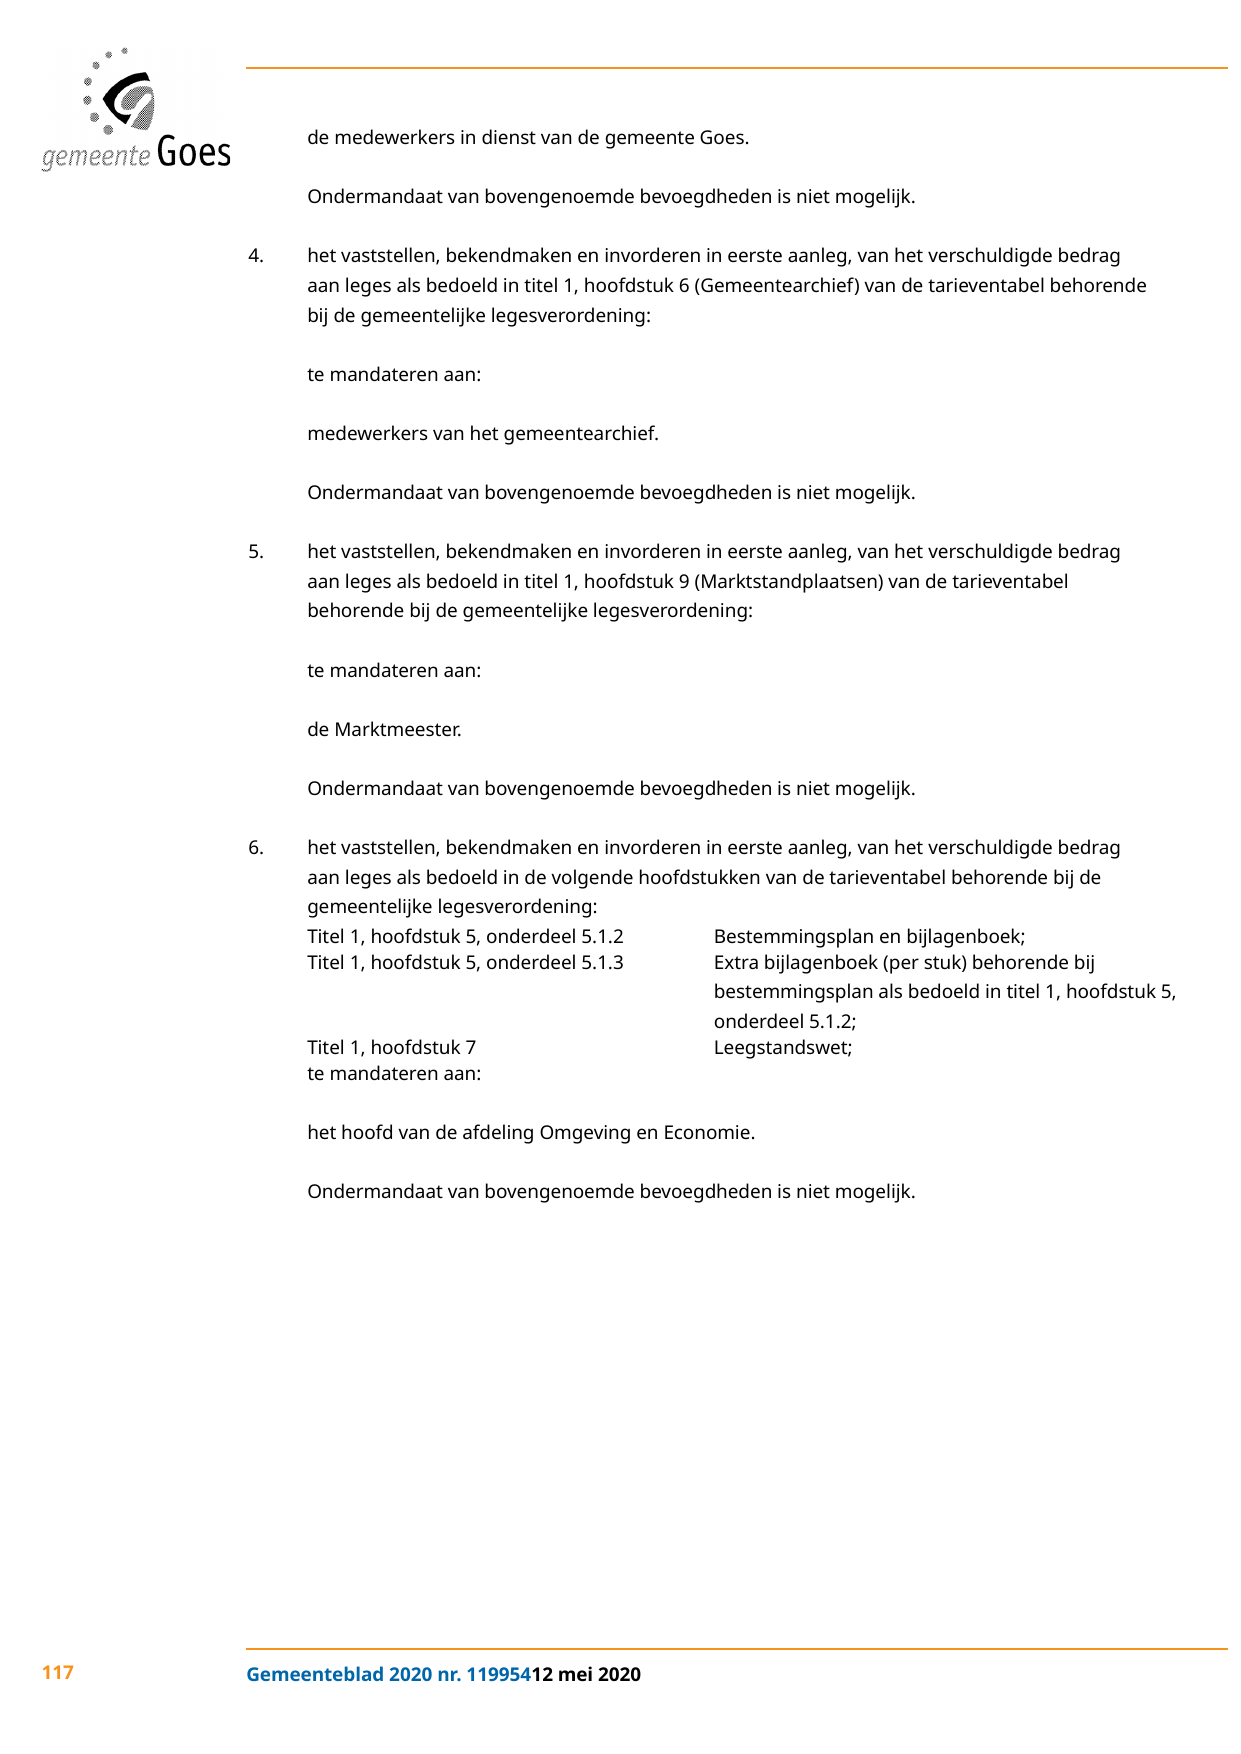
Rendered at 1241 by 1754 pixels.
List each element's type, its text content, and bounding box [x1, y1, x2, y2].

list Ondermandaat van bovengenoemde bevoegdheden is niet mogelijk. [248, 183, 1152, 209]
table_cell Extra bijlagenboek (per stuk) behorende bij bestemmingsplan als bedoeld in titel 1, hoofdstuk 5, onderdeel 5.1.2; [714, 949, 1211, 1034]
list Ondermandaat van bovengenoemde bevoegdheden is niet mogelijk. [248, 1178, 1152, 1204]
list te mandateren aan: [248, 361, 1152, 387]
picture [41, 47, 231, 172]
table_cell Titel 1, hoofdstuk 7 [307, 1034, 714, 1059]
table_cell Titel 1, hoofdstuk 5, onderdeel 5.1.3 [307, 949, 714, 1034]
list het vaststellen, bekendmaken en invorderen in eerste aanleg, van het verschuldigde bedrag aan leges als bedoeld in de volgende hoofdstukken van de tarieventabel behorende bij de gemeentelijke legesverordening: [248, 834, 1152, 919]
table_header Bestemmingsplan en bijlagenboek; [714, 923, 1211, 949]
list te mandateren aan: [248, 1060, 1152, 1085]
table_cell Leegstandswet; [714, 1034, 1211, 1059]
list Ondermandaat van bovengenoemde bevoegdheden is niet mogelijk. [248, 479, 1152, 505]
list de Marktmeester. [248, 716, 1152, 742]
list Ondermandaat van bovengenoemde bevoegdheden is niet mogelijk. [248, 775, 1152, 801]
list het vaststellen, bekendmaken en invorderen in eerste aanleg, van het verschuldigde bedrag aan leges als bedoeld in titel 1, hoofdstuk 9 (Marktstandplaatsen) van de tarieventabel behorende bij de gemeentelijke legesverordening: [248, 538, 1152, 623]
table_header Titel 1, hoofdstuk 5, onderdeel 5.1.2 [307, 923, 714, 949]
list het hoofd van de afdeling Omgeving en Economie. [248, 1119, 1152, 1144]
list het vaststellen, bekendmaken en invorderen in eerste aanleg, van het verschuldigde bedrag aan leges als bedoeld in titel 1, hoofdstuk 6 (Gemeentearchief) van de tarieventabel behorende bij de gemeentelijke legesverordening: [248, 243, 1152, 328]
list te mandateren aan: [248, 657, 1152, 683]
list de medewerkers in dienst van de gemeente Goes. [248, 124, 1152, 150]
list medewerkers van het gemeentearchief. [248, 420, 1152, 446]
